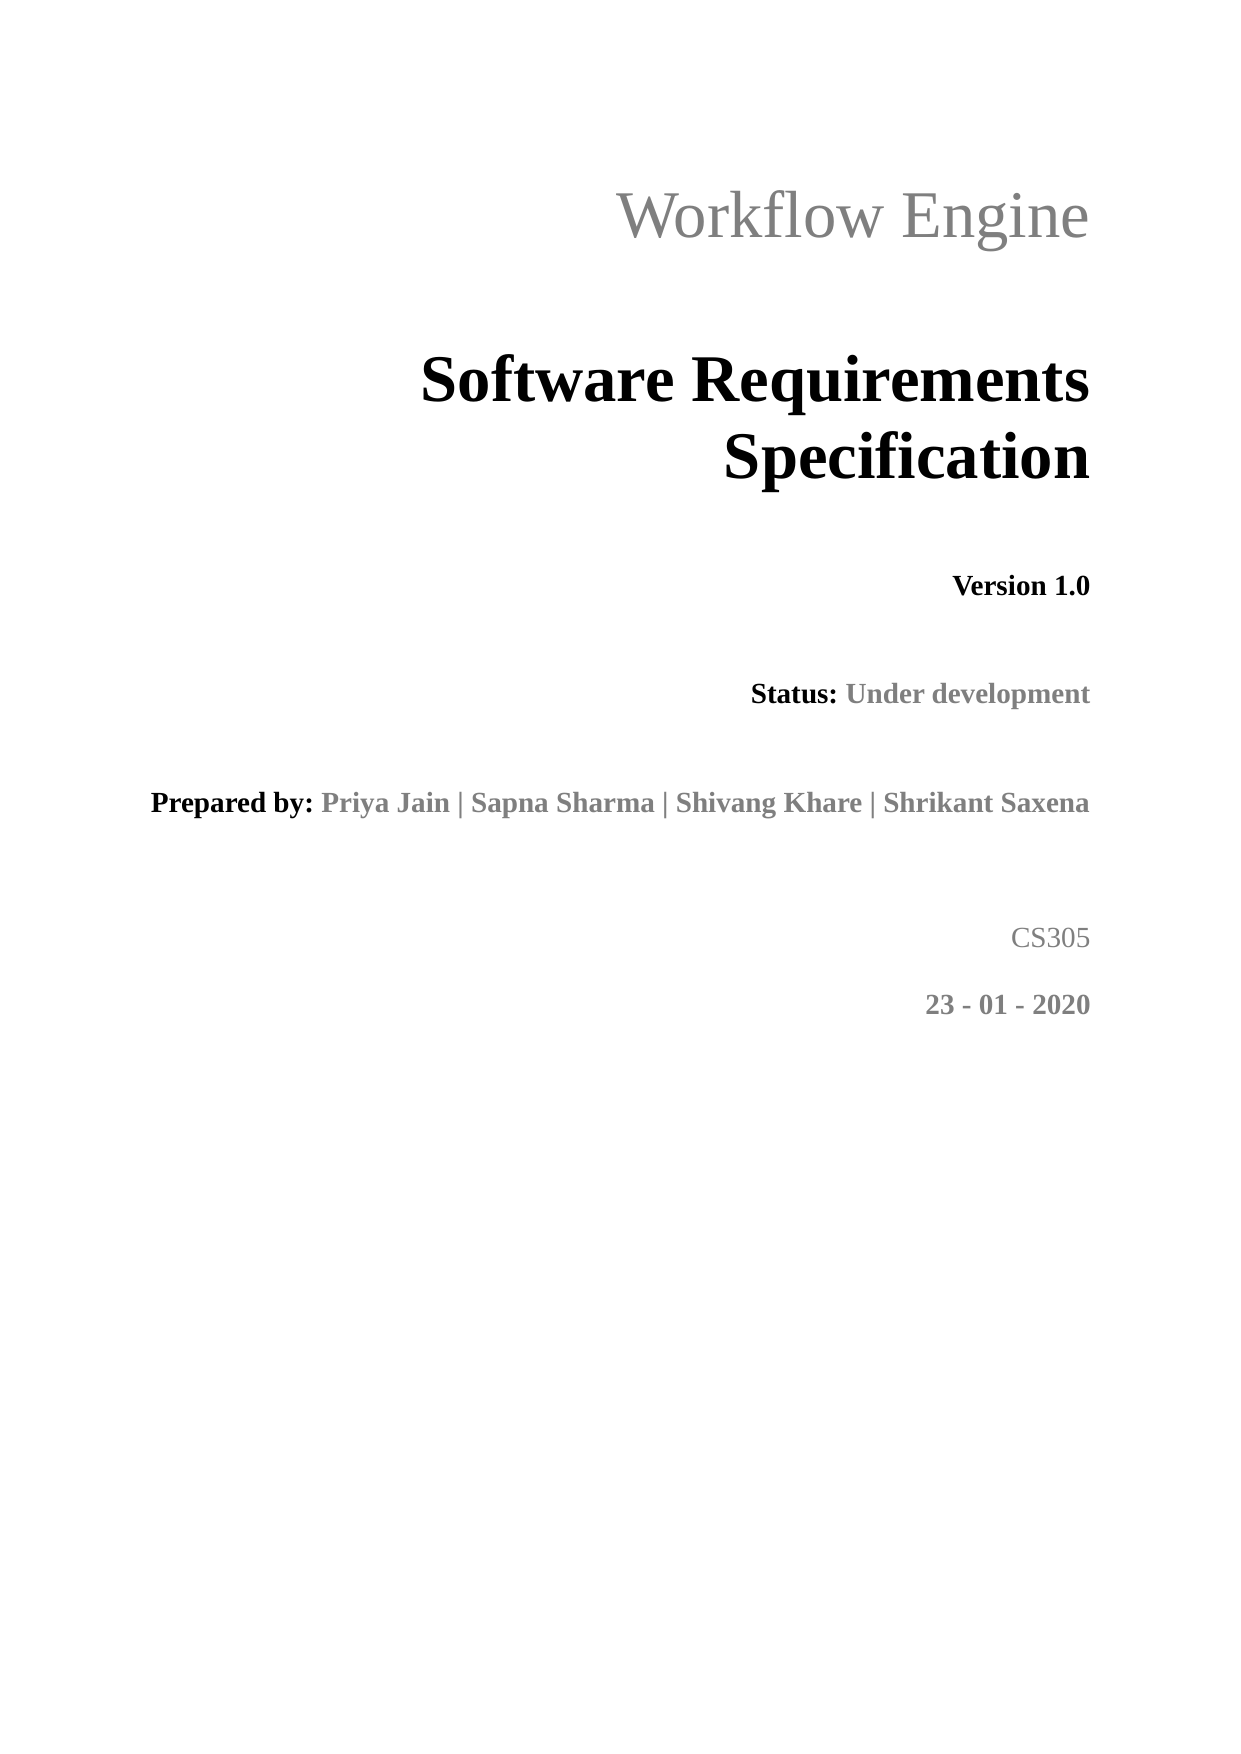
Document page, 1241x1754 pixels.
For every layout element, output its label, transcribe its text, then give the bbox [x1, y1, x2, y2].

text Prepared by: Priya Jain | Sapna Sharma | Shivang Khare | Shrikant Saxena [150, 785, 1090, 845]
text Version 1.0 [150, 568, 1090, 601]
text Status: Under development [150, 676, 1090, 710]
title Workflow Engine [150, 175, 1090, 252]
text CS305 23 - 01 - 2020 [150, 920, 1090, 1020]
title Software Requirements Specification [150, 339, 1090, 493]
